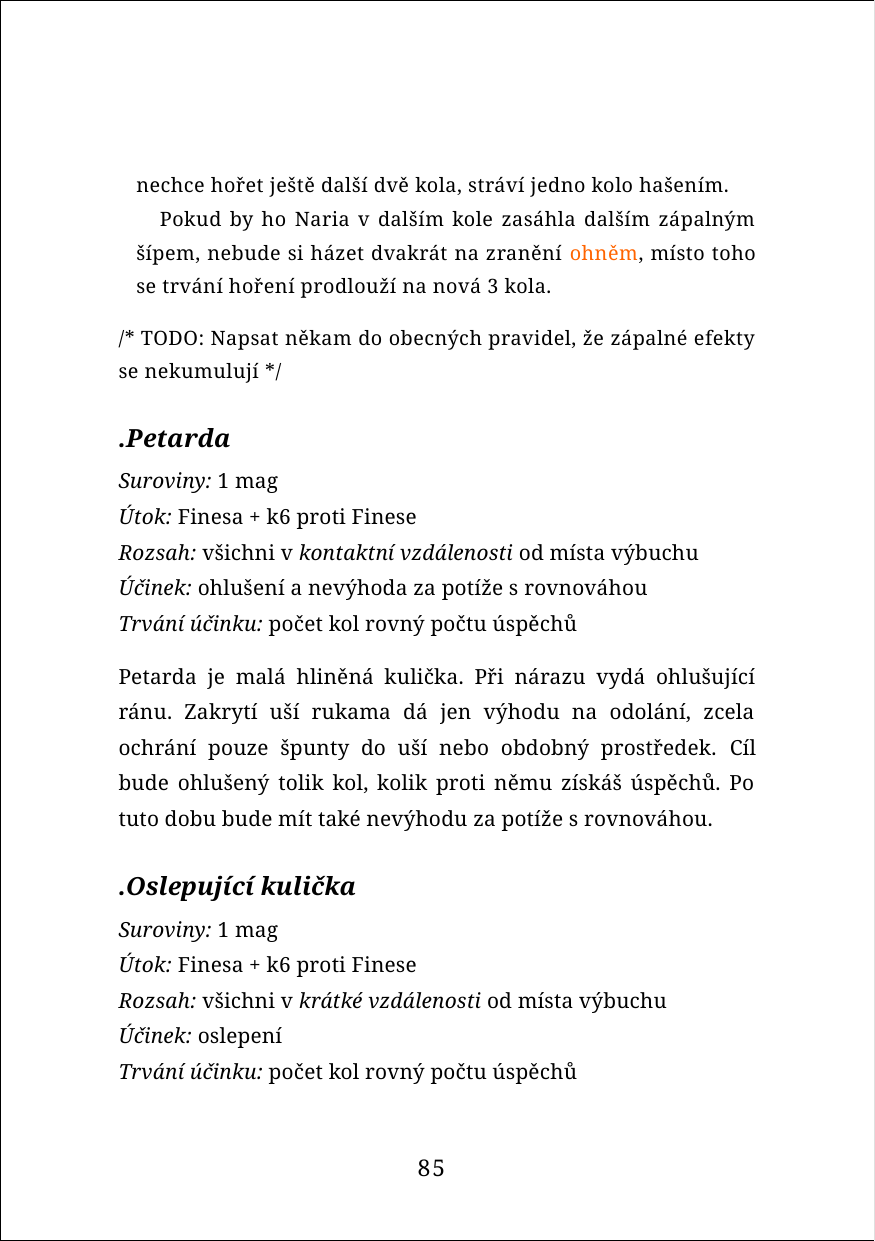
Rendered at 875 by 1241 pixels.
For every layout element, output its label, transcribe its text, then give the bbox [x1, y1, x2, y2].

text nechce hořet ještě další dvě kola, stráví jedno kolo hašením. Pokud by ho Naria v dalším kole zasáhla dalším zápalným šípem, nebude si házet dvakrát na zranění ohněm, místo toho se trvání hoření prodlouží na nová 3 kola. [136, 172, 756, 300]
subtitle .Petarda [118, 421, 756, 455]
text Suroviny: 1 mag Útok: Finesa + k6 proti Finese Rozsah: všichni v kontaktní vzdálenosti od místa výbuchu Účinek: ohlušení a nevýhoda za potíže s rovnováhou Trvání účinku: počet kol rovný počtu úspěchů [118, 467, 756, 637]
text Petarda je malá hliněná kulička. Při nárazu vydá ohlušující ránu. Zakrytí uší rukama dá jen výhodu na odolání, zcela ochrání pouze špunty do uší nebo obdobný prostředek. Cíl bude ohlušený tolik kol, kolik proti němu získáš úspěchů. Po tuto dobu bude mít také nevýhodu za potíže s rovnováhou. [118, 662, 756, 832]
text Suroviny: 1 mag Útok: Finesa + k6 proti Finese Rozsah: všichni v krátké vzdálenosti od místa výbuchu Účinek: oslepení Trvání účinku: počet kol rovný počtu úspěchů [118, 915, 756, 1085]
text /* TODO: Napsat někam do obecných pravidel, že zápalné efekty se nekumulují */ [118, 324, 756, 385]
subtitle .Oslepující kulička [118, 869, 756, 903]
